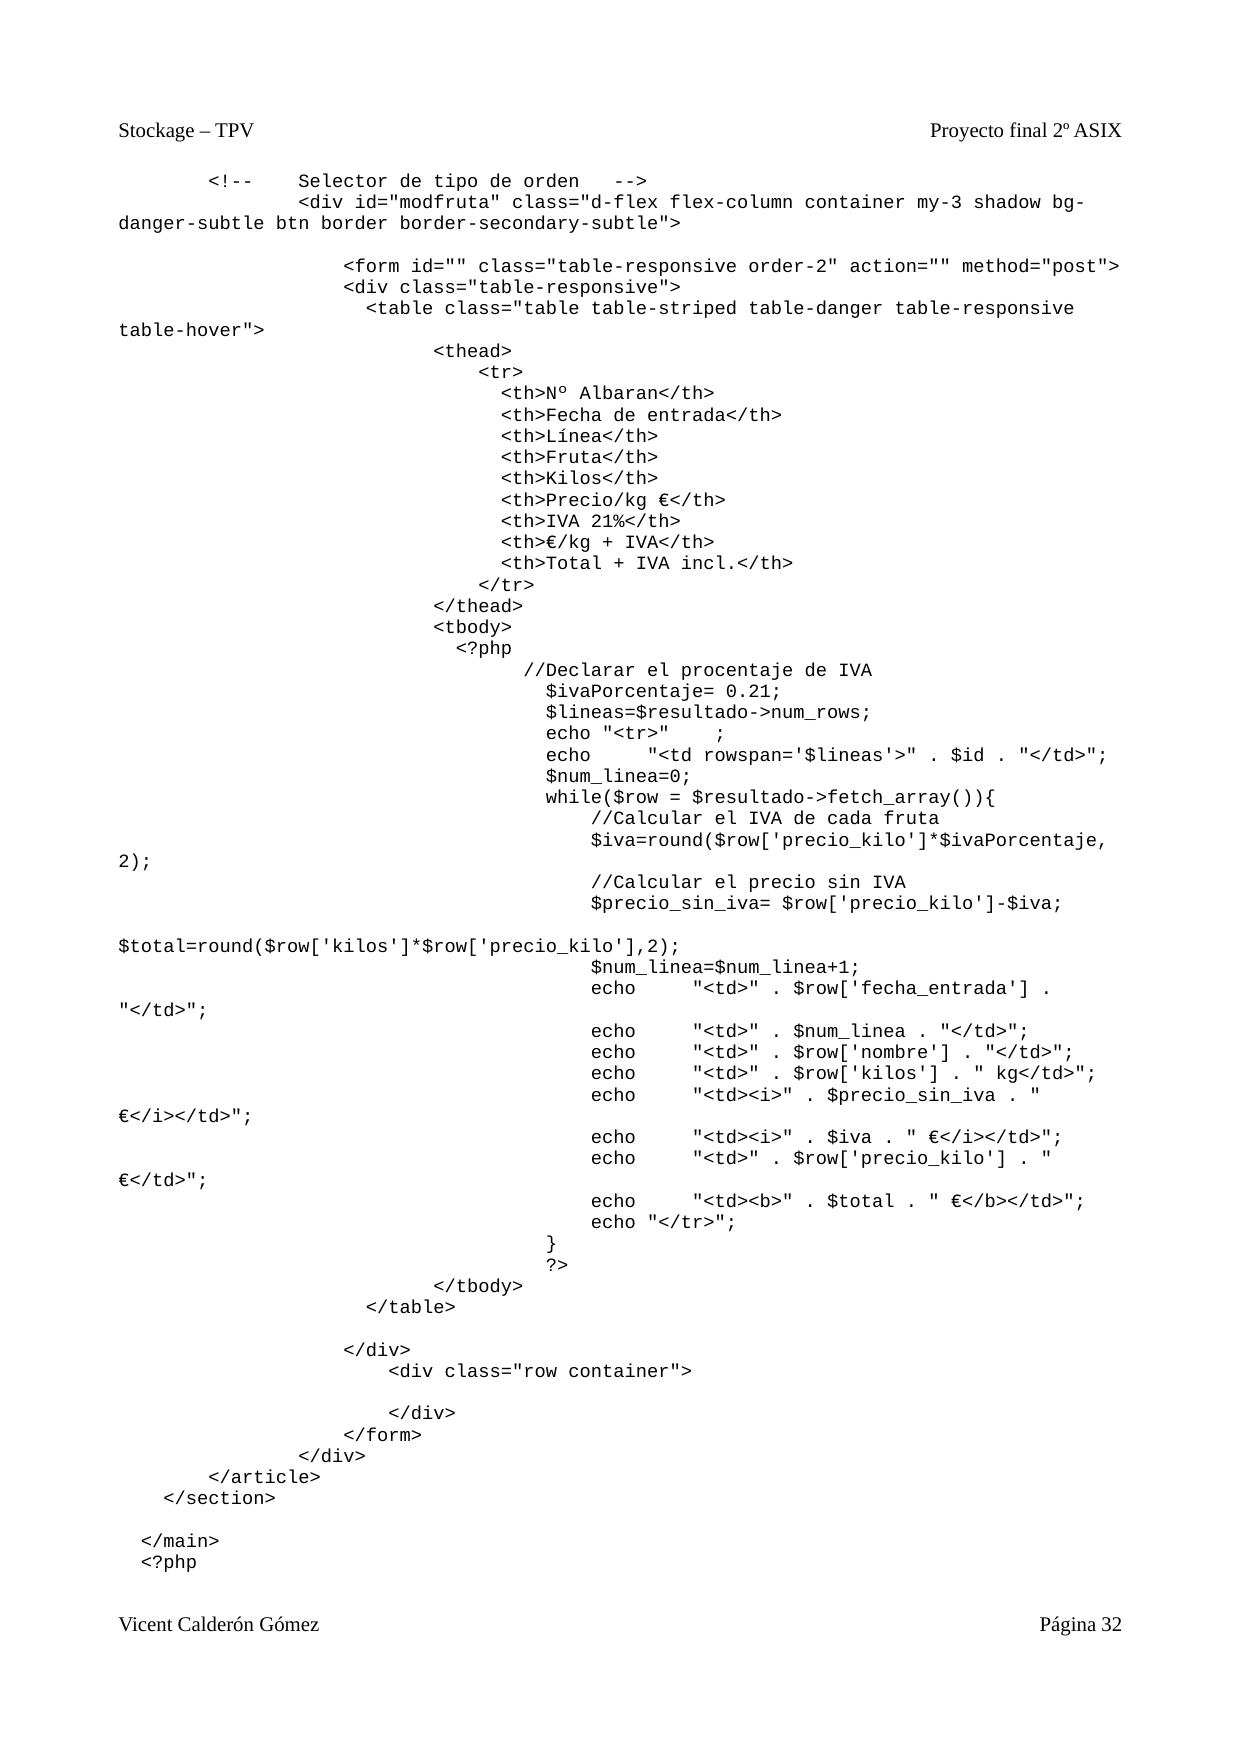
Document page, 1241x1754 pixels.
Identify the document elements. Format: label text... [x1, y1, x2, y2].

text <div class="table-responsive"> [118, 278, 1122, 299]
text //Calcular el precio sin IVA [118, 873, 1122, 894]
text <th>IVA 21%</th> [118, 512, 1122, 533]
text <div class="row container"> [118, 1362, 1122, 1383]
text <?php [118, 639, 1122, 660]
text echo "<td>" . $row['nombre'] . "</td>"; [118, 1043, 1122, 1064]
text <th>Línea</th> [118, 427, 1122, 448]
text //Declarar el procentaje de IVA [118, 660, 1122, 682]
text </thead> [118, 597, 1122, 618]
text $num_linea=0; [118, 767, 1122, 788]
text echo "<td><i>" . $iva . " €</i></td>"; [118, 1128, 1122, 1149]
text <th>Total + IVA incl.</th> [118, 554, 1122, 575]
text <div id="modfruta" class="d-flex flex-column container my-3 shadow bg-danger-subtle btn border border-secondary-subtle"> [118, 193, 1122, 235]
text echo "<td rowspan='$lineas'>" . $id . "</td>"; [118, 745, 1122, 767]
text <form id="" class="table-responsive order-2" action="" method="post"> [118, 257, 1122, 278]
text </main> [118, 1532, 1122, 1553]
text <?php [118, 1553, 1122, 1574]
text ?> [118, 1255, 1122, 1277]
text $num_linea=$num_linea+1; [118, 958, 1122, 979]
text $iva=round($row['precio_kilo']*$ivaPorcentaje, 2); [118, 830, 1122, 873]
text echo "<td>" . $row['precio_kilo'] . " €</td>"; [118, 1149, 1122, 1192]
text <th>€/kg + IVA</th> [118, 533, 1122, 554]
text echo "<td>" . $row['kilos'] . " kg</td>"; [118, 1064, 1122, 1085]
text </tr> [118, 575, 1122, 597]
text <th>Kilos</th> [118, 469, 1122, 490]
text </div> [118, 1340, 1122, 1362]
text $precio_sin_iva= $row['precio_kilo']-$iva; [118, 894, 1122, 915]
text echo "<td><i>" . $precio_sin_iva . " €</i></td>"; [118, 1085, 1122, 1128]
text <tbody> [118, 618, 1122, 639]
text echo "<td>" . $row['fecha_entrada'] . "</td>"; [118, 979, 1122, 1022]
text </form> [118, 1425, 1122, 1447]
text <table class="table table-striped table-danger table-responsive table-hover"> [118, 299, 1122, 342]
text <th>Precio/kg €</th> [118, 490, 1122, 512]
text <th>Fecha de entrada</th> [118, 405, 1122, 427]
text echo "<td><b>" . $total . " €</b></td>"; [118, 1192, 1122, 1213]
text } [118, 1234, 1122, 1255]
text echo "<tr>" ; [118, 724, 1122, 745]
text <th>Nº Albaran</th> [118, 384, 1122, 405]
text </table> [118, 1298, 1122, 1319]
text $lineas=$resultado->num_rows; [118, 703, 1122, 724]
text </div> [118, 1447, 1122, 1468]
text <!-- Selector de tipo de orden --> [118, 172, 1122, 193]
text echo "</tr>"; [118, 1213, 1122, 1234]
text <thead> [118, 342, 1122, 363]
text $total=round($row['kilos']*$row['precio_kilo'],2); [118, 915, 1122, 958]
text //Calcular el IVA de cada fruta [118, 809, 1122, 830]
text while($row = $resultado->fetch_array()){ [118, 788, 1122, 809]
text </tbody> [118, 1277, 1122, 1298]
text <tr> [118, 363, 1122, 384]
text $ivaPorcentaje= 0.21; [118, 682, 1122, 703]
text <th>Fruta</th> [118, 448, 1122, 469]
text </article> [118, 1468, 1122, 1489]
text </div> [118, 1404, 1122, 1425]
text echo "<td>" . $num_linea . "</td>"; [118, 1022, 1122, 1043]
text </section> [118, 1489, 1122, 1510]
